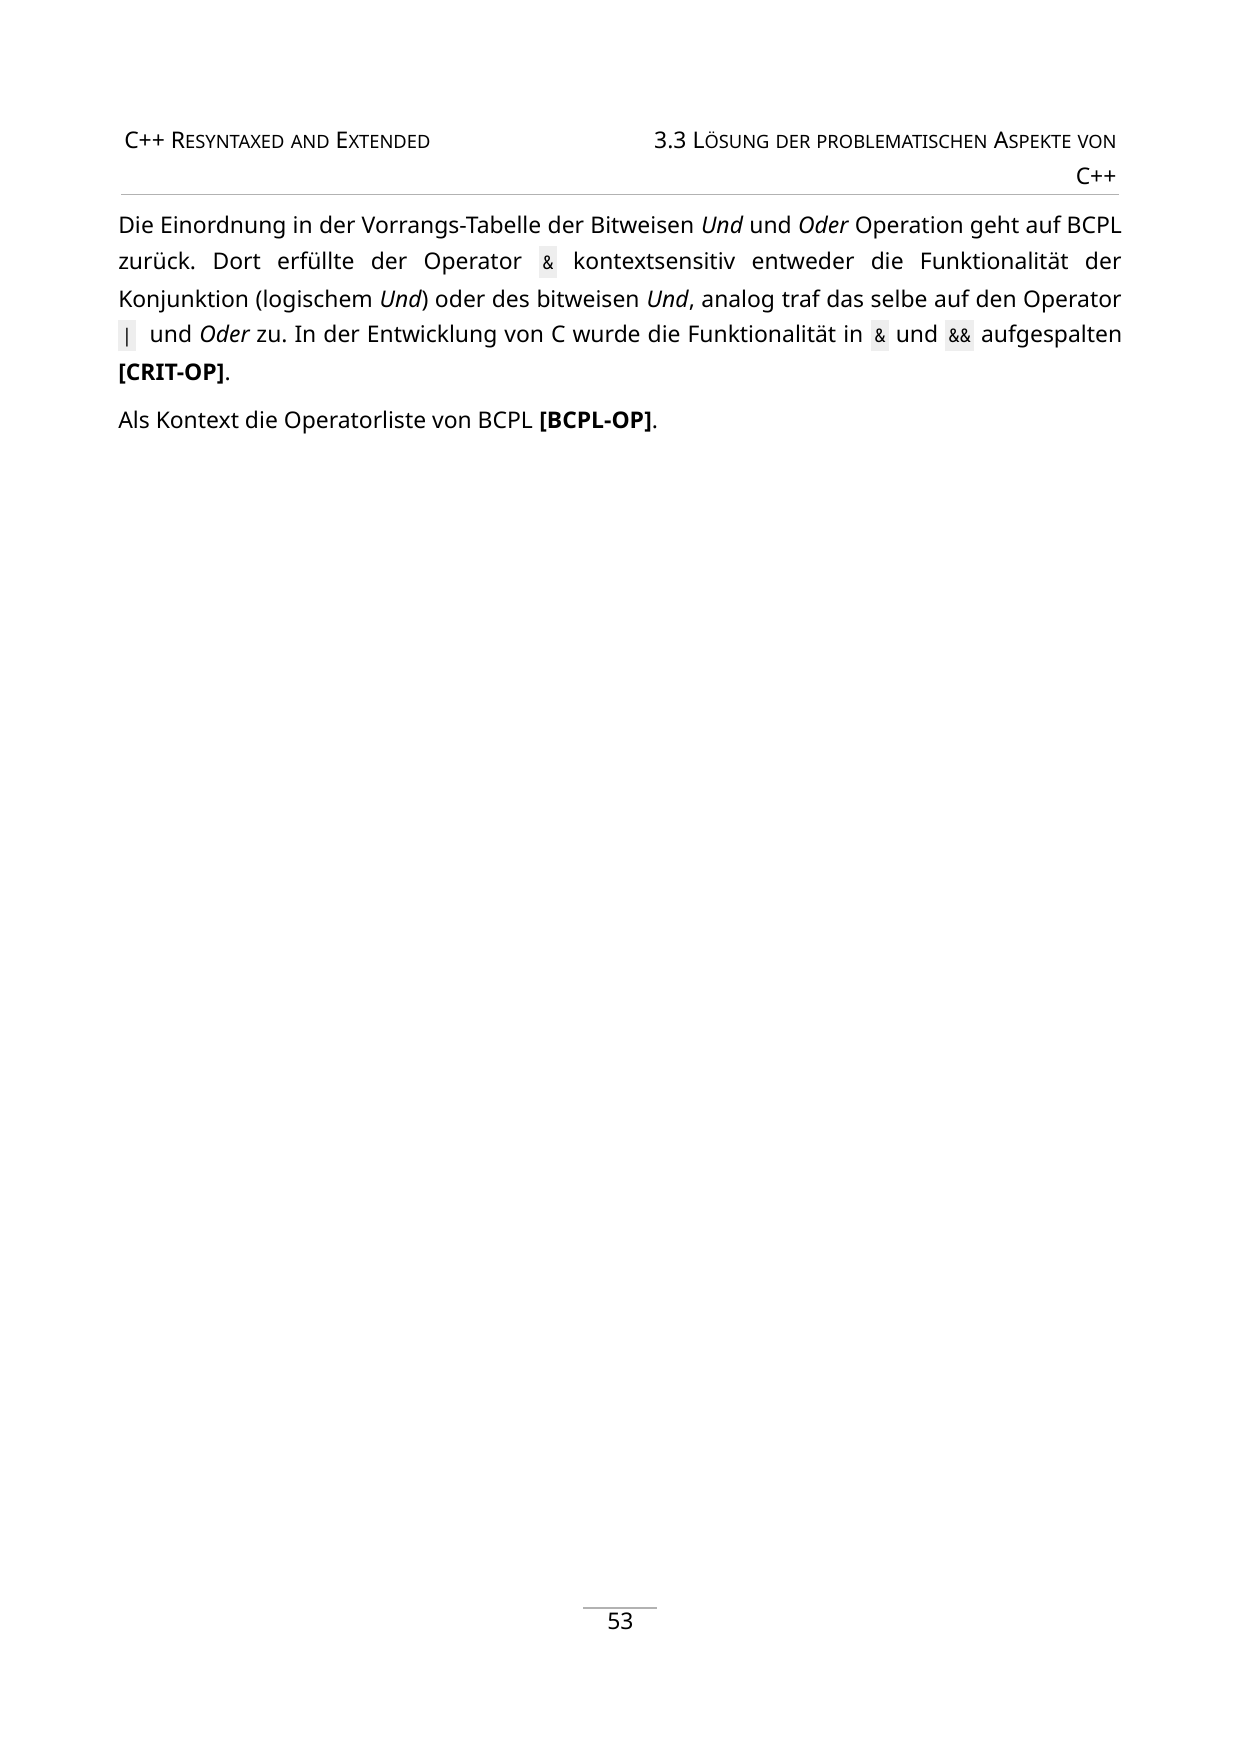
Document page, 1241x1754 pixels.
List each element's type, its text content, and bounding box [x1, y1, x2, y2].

text Als Kontext die Operatorliste von BCPL [BCPL-OP]. [118, 404, 1122, 435]
text Die Einordnung in der Vorrangs-Tabelle der Bitweisen Und und Oder Operation geht auf BCPL zurück. Dort erfüllte der Operator & kontextsensitiv entweder die Funktionalität der Konjunktion (logischem Und) oder des bitweisen Und, analog traf das selbe auf den Operator | und Oder zu. In der Entwicklung von C wurde die Funktionalität in & und && aufgespalten [CRIT-OP]. [118, 209, 1122, 387]
